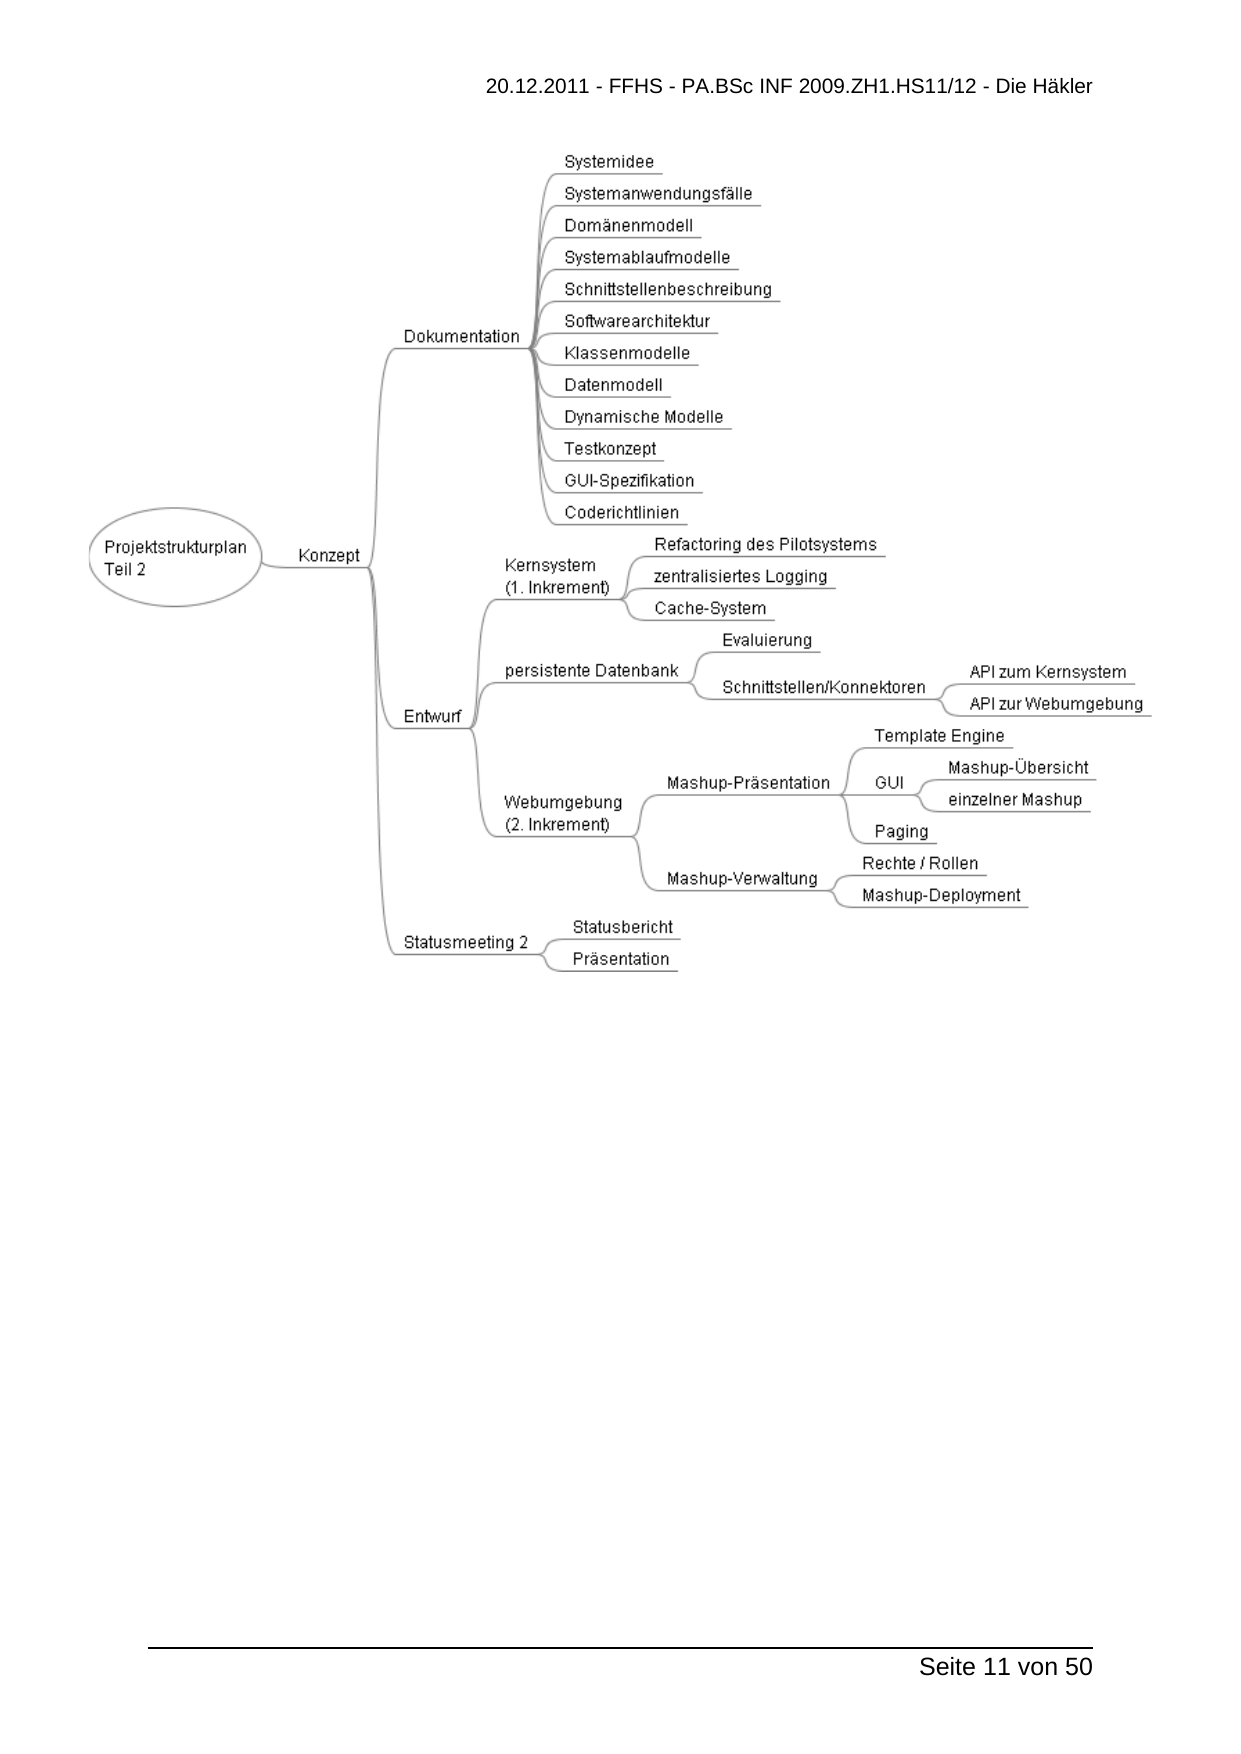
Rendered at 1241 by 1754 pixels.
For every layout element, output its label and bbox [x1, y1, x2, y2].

picture [88, 147, 1152, 972]
